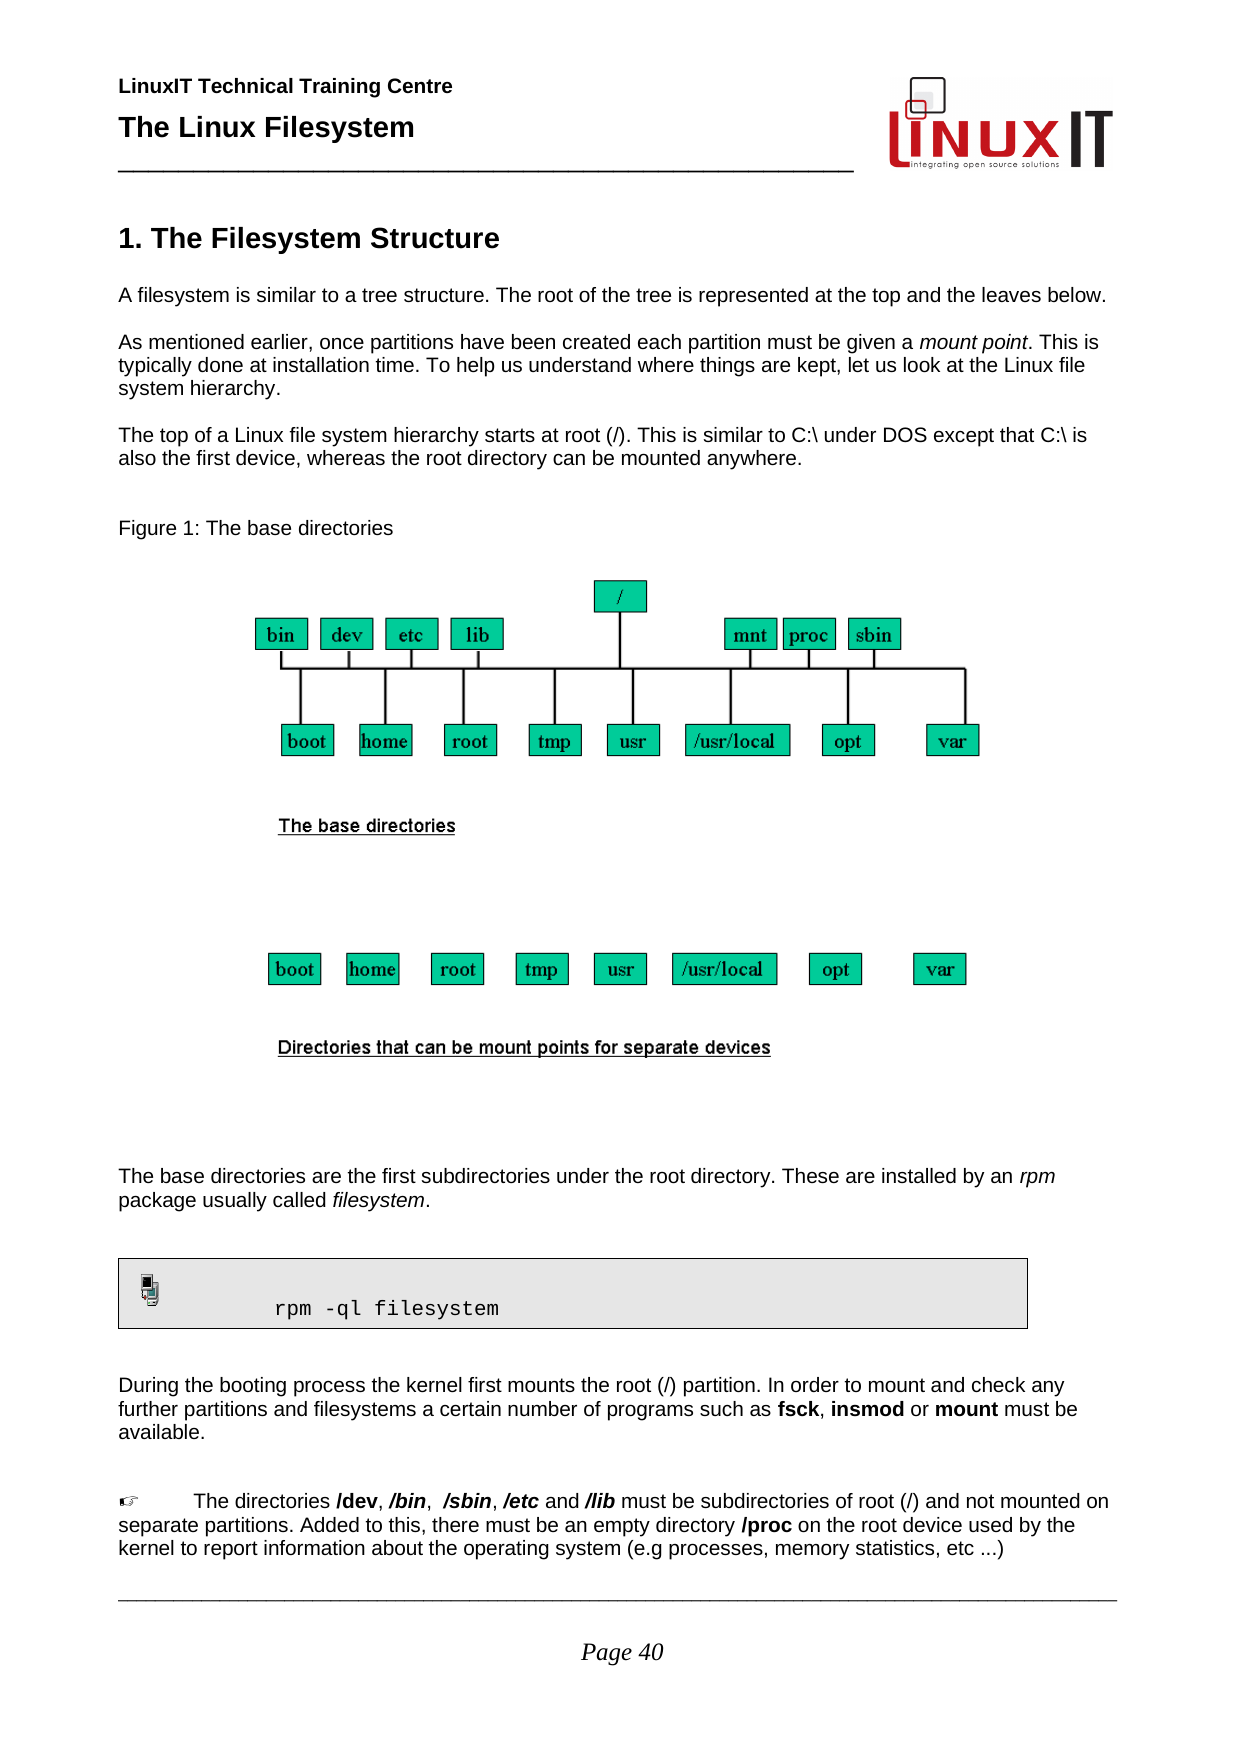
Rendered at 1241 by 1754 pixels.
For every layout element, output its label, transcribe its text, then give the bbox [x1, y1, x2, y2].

text The top of a Linux file system hierarchy starts at root (/). This is similar to C:\ under DOS except that C:\ is also the first device, whereas the root directory can be mounted anywhere. [118, 423, 1122, 470]
picture [229, 548, 1011, 1110]
table_header rpm -ql filesystem [119, 1259, 1027, 1328]
text A filesystem is similar to a tree structure. The root of the tree is represented at the top and the leaves below. [118, 284, 1122, 307]
text The base directories are the first subdirectories under the root directory. These are installed by an rpm package usually called filesystem. [118, 1165, 1122, 1212]
subtitle 1. The Filesystem Structure [118, 222, 1122, 254]
picture [889, 77, 1113, 171]
picture [140, 1273, 159, 1307]
text During the booting process the kernel first mounts the root (/) partition. In order to mount and check any further partitions and filesystems a certain number of programs such as fsck, insmod or mount must be available. [118, 1374, 1122, 1444]
text  The directories /dev, /bin, /sbin, /etc and /lib must be subdirectories of root (/) and not mounted on separate partitions. Added to this, there must be an empty directory /proc on the root device used by the kernel to report information about the operating system (e.g processes, memory statistics, etc ...) [118, 1490, 1122, 1560]
text As mentioned earlier, once partitions have been created each partition must be given a mount point. This is typically done at installation time. To help us understand where things are kept, let us look at the Linux file system hierarchy. [118, 331, 1122, 400]
text Figure 1: The base directories [118, 516, 1122, 539]
